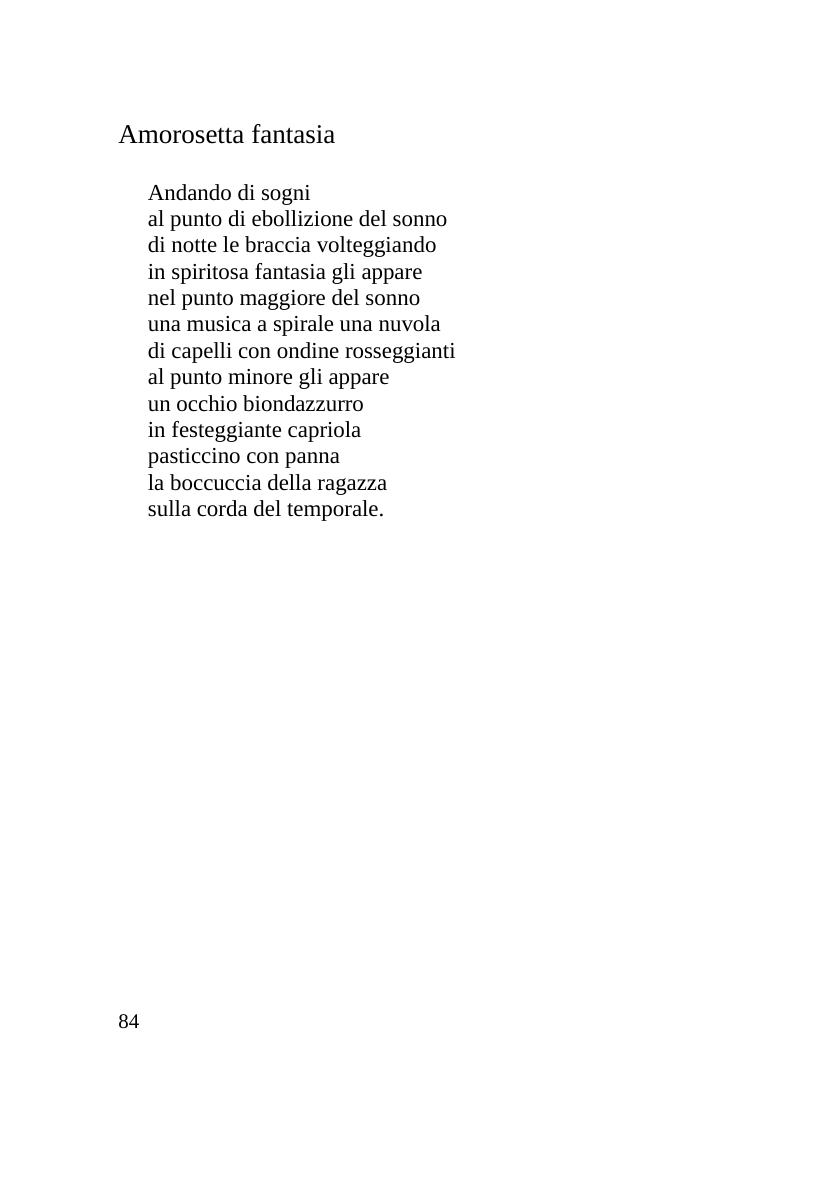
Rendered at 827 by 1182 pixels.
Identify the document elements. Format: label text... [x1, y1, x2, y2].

text al punto minore gli appare [148, 363, 709, 389]
text nel punto maggiore del sonno [148, 284, 709, 311]
text in festeggiante capriola [148, 416, 709, 442]
text una musica a spirale una nuvola [148, 311, 709, 337]
text pasticcino con panna [148, 442, 709, 469]
text al punto di ebollizione del sonno [148, 205, 709, 231]
text Andando di sogni [148, 179, 709, 205]
text la boccuccia della ragazza [148, 469, 709, 495]
text in spiritosa fantasia gli appare [148, 258, 709, 284]
text di capelli con ondine rosseggianti [148, 337, 709, 363]
text sulla corda del temporale. [148, 495, 709, 521]
text un occhio biondazzurro [148, 389, 709, 416]
text di notte le braccia volteggiando [148, 231, 709, 258]
text Amorosetta fantasia [118, 118, 709, 149]
